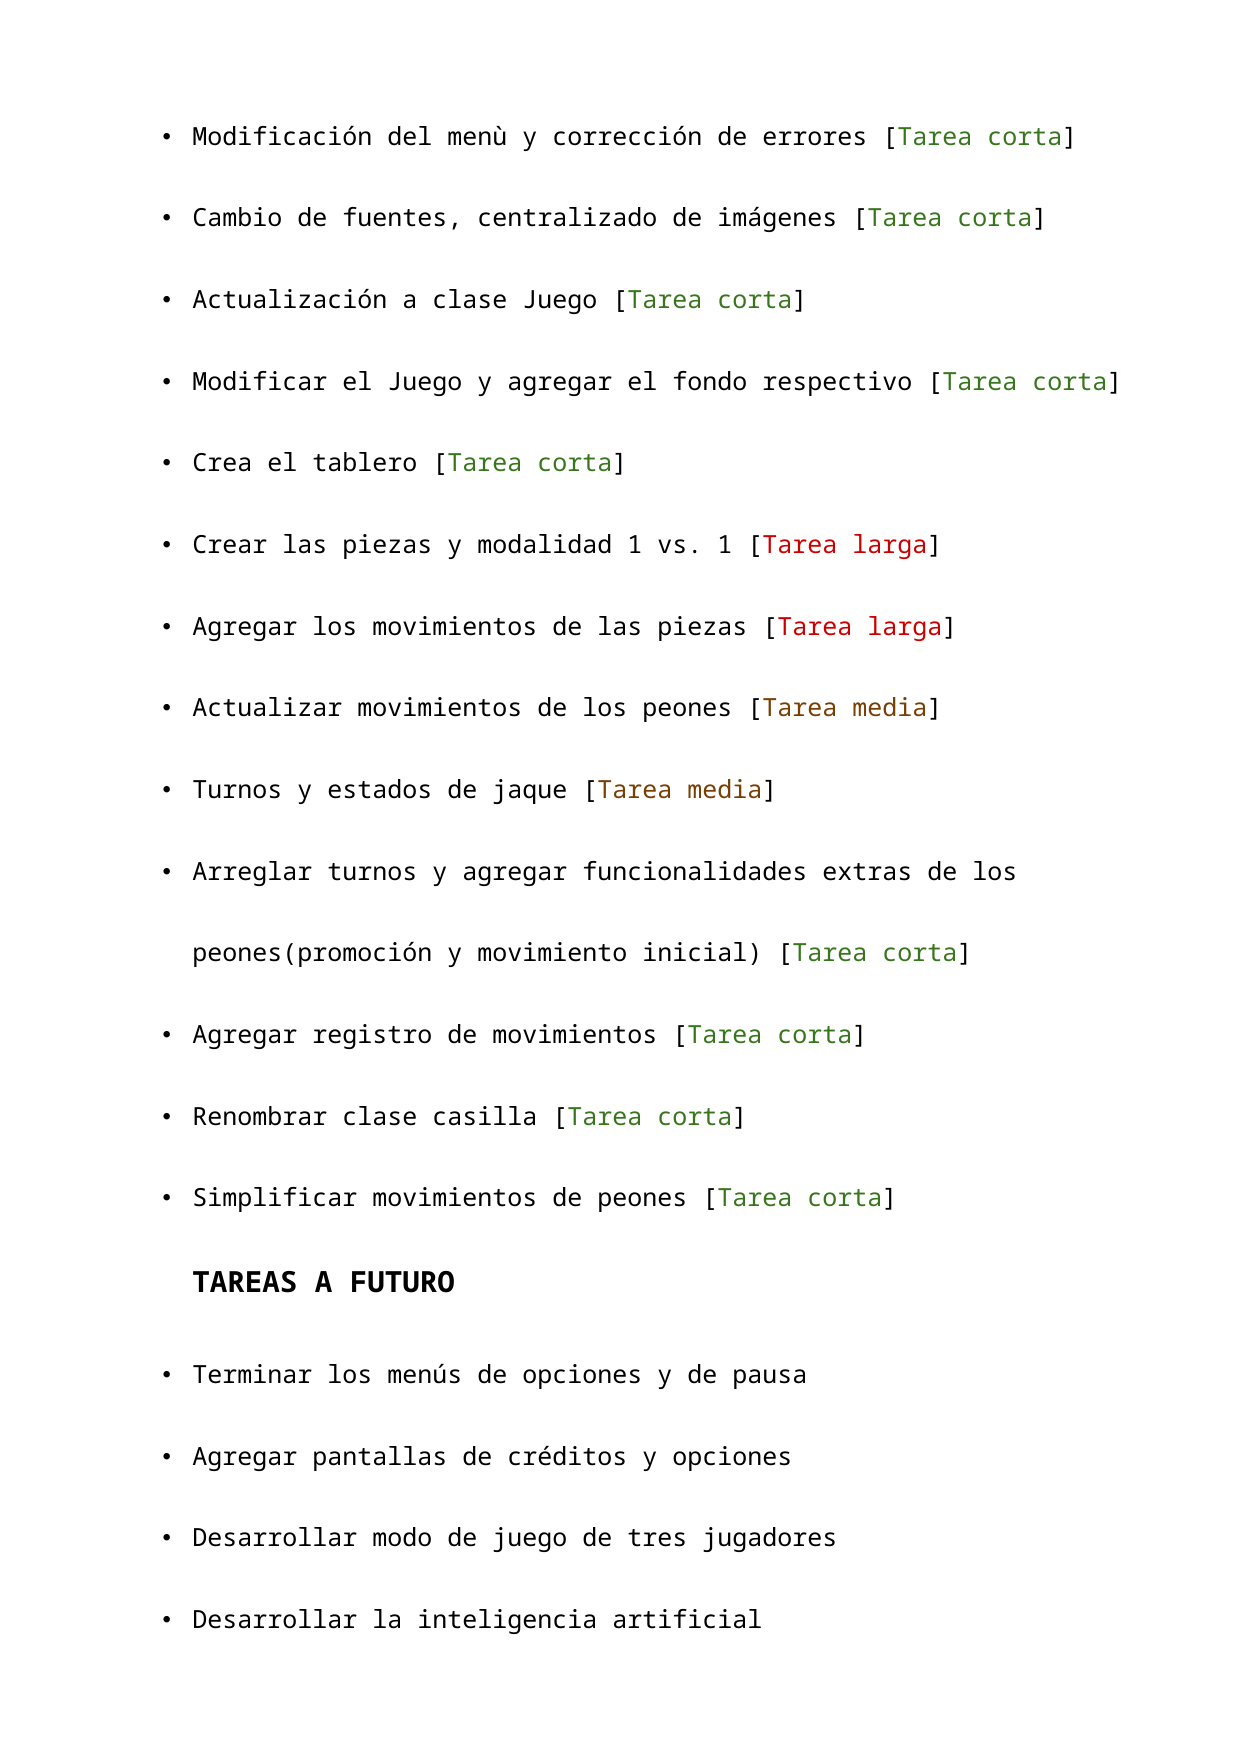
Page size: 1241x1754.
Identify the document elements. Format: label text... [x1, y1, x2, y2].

list Modificación del menù y corrección de errores [Tarea corta] [162, 118, 1122, 152]
list Crea el tablero [Tarea corta] [162, 445, 1122, 479]
list Arreglar turnos y agregar funcionalidades extras de los peones(promoción y movimiento inicial) [Tarea corta] [162, 853, 1122, 969]
list Actualizar movimientos de los peones [Tarea media] [162, 690, 1122, 724]
list Modificar el Juego y agregar el fondo respectivo [Tarea corta] [162, 363, 1122, 397]
list Desarrollar modo de juego de tres jugadores [162, 1520, 1122, 1554]
list Renombrar clase casilla [Tarea corta] [162, 1098, 1122, 1132]
list Desarrollar la inteligencia artificial [162, 1602, 1122, 1636]
list Simplificar movimientos de peones [Tarea corta] [162, 1180, 1122, 1214]
list Agregar pantallas de créditos y opciones [162, 1438, 1122, 1472]
list Agregar registro de movimientos [Tarea corta] [162, 1016, 1122, 1051]
list Cambio de fuentes, centralizado de imágenes [Tarea corta] [162, 200, 1122, 234]
list TAREAS A FUTURO [162, 1261, 1122, 1301]
list Terminar los menús de opciones y de pausa [162, 1357, 1122, 1391]
list Agregar los movimientos de las piezas [Tarea larga] [162, 608, 1122, 642]
list Crear las piezas y modalidad 1 vs. 1 [Tarea larga] [162, 526, 1122, 561]
list Actualización a clase Juego [Tarea corta] [162, 281, 1122, 316]
list Turnos y estados de jaque [Tarea media] [162, 771, 1122, 806]
